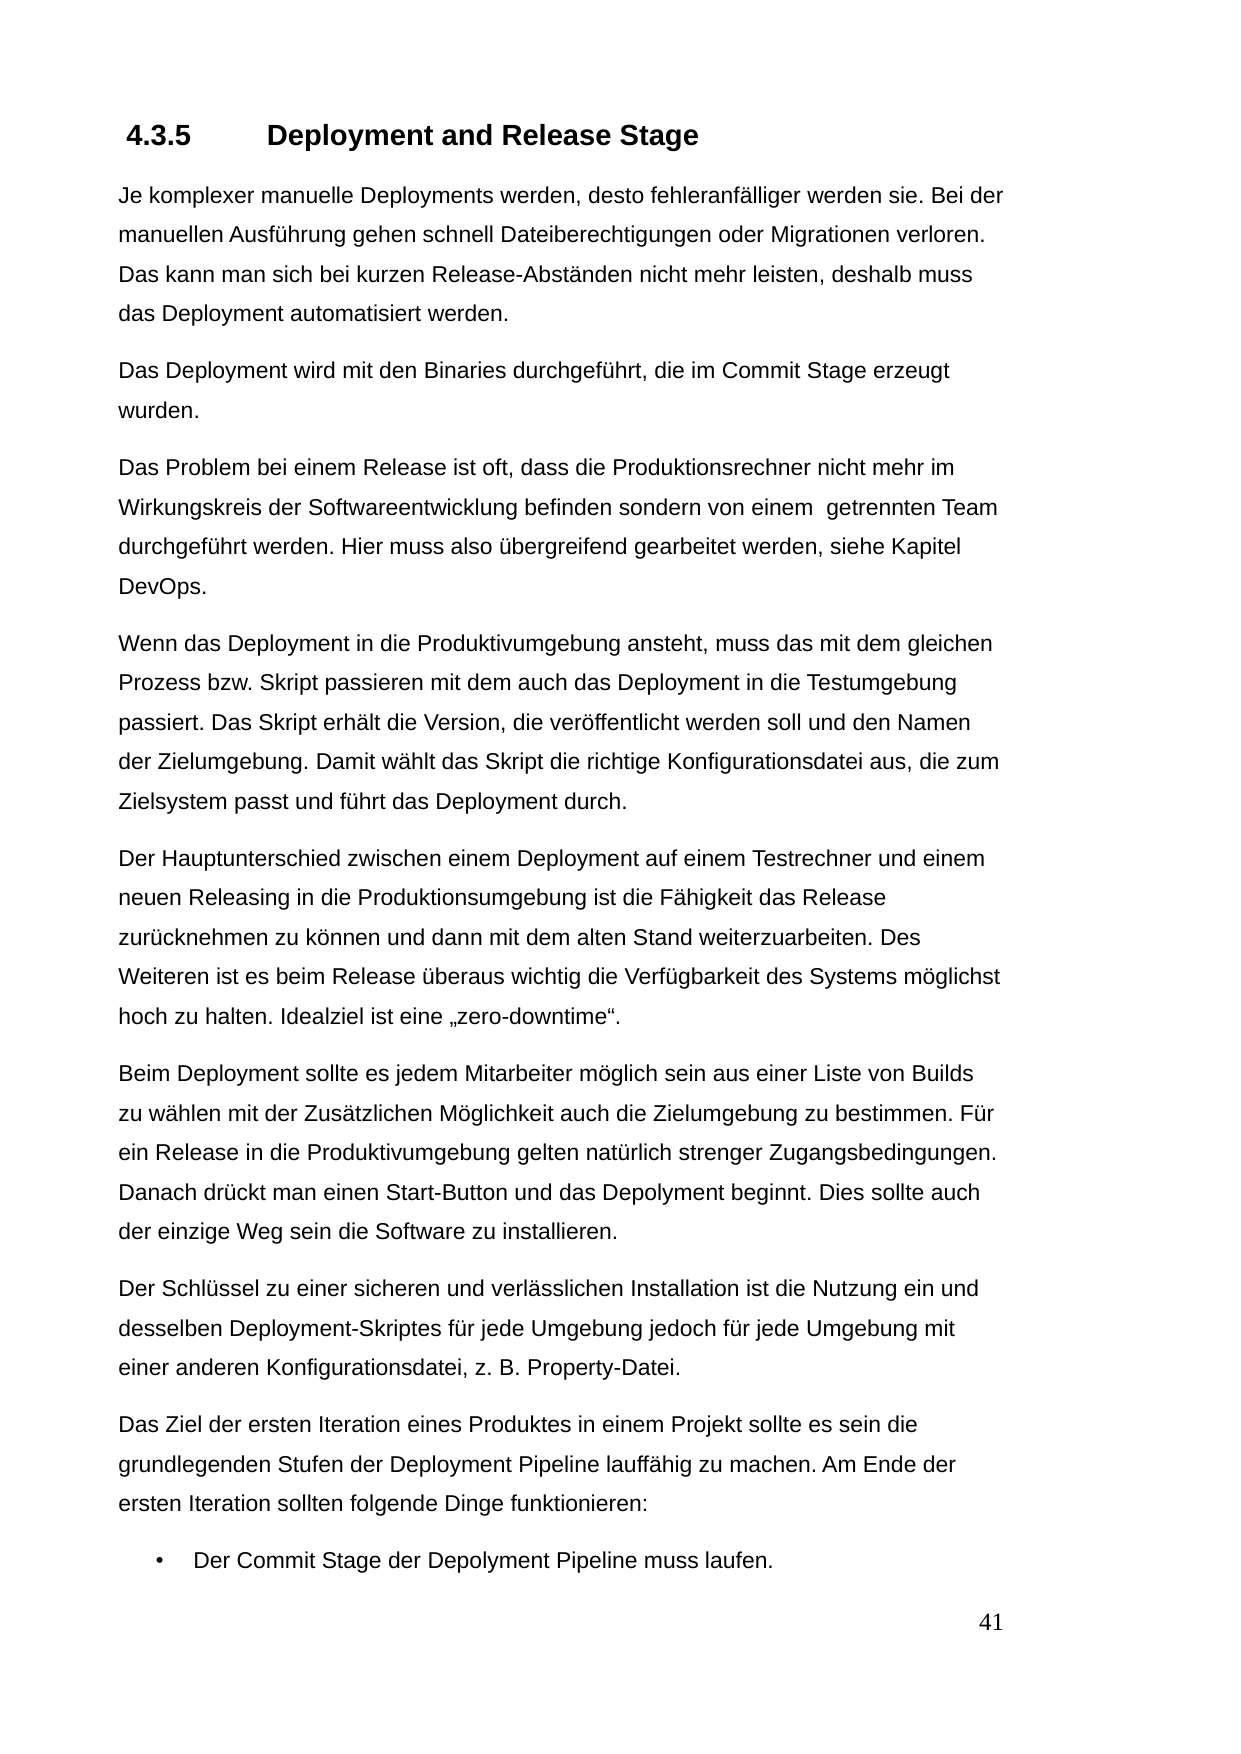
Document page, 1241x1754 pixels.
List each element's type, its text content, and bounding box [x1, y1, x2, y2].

text Je komplexer manuelle Deployments werden, desto fehleranfälliger werden sie. Bei der manuellen Ausführung gehen schnell Dateiberechtigungen oder Migrationen verloren. Das kann man sich bei kurzen Release-Abständen nicht mehr leisten, deshalb muss das Deployment automatisiert werden. [118, 182, 1004, 327]
text Der Schlüssel zu einer sicheren und verlässlichen Installation ist die Nutzung ein und desselben Deployment-Skriptes für jede Umgebung jedoch für jede Umgebung mit einer anderen Konfigurationsdatei, z. B. Property-Datei. [118, 1275, 1004, 1380]
text Beim Deployment sollte es jedem Mitarbeiter möglich sein aus einer Liste von Builds zu wählen mit der Zusätzlichen Möglichkeit auch die Zielumgebung zu bestimmen. Für ein Release in die Produktivumgebung gelten natürlich strenger Zugangsbedingungen. Danach drückt man einen Start-Button und das Depolyment beginnt. Dies sollte auch der einzige Weg sein die Software zu installieren. [118, 1060, 1004, 1244]
list Der Commit Stage der Depolyment Pipeline muss laufen. [156, 1547, 1004, 1574]
text Das Deployment wird mit den Binaries durchgeführt, die im Commit Stage erzeugt wurden. [118, 357, 1004, 423]
text Wenn das Deployment in die Produktivumgebung ansteht, muss das mit dem gleichen Prozess bzw. Skript passieren mit dem auch das Deployment in die Testumgebung passiert. Das Skript erhält die Version, die veröffentlicht werden soll und den Namen der Zielumgebung. Damit wählt das Skript die richtige Konfigurationsdatei aus, die zum Zielsystem passt und führt das Deployment durch. [118, 630, 1004, 814]
subtitle Deployment and Release Stage [118, 118, 1004, 152]
text Der Hauptunterschied zwischen einem Deployment auf einem Testrechner und einem neuen Releasing in die Produktionsumgebung ist die Fähigkeit das Release zurücknehmen zu können und dann mit dem alten Stand weiterzuarbeiten. Des Weiteren ist es beim Release überaus wichtig die Verfügbarkeit des Systems möglichst hoch zu halten. Idealziel ist eine „zero-downtime“. [118, 845, 1004, 1029]
text Das Problem bei einem Release ist oft, dass die Produktionsrechner nicht mehr im Wirkungskreis der Softwareentwicklung befinden sondern von einem getrennten Team durchgeführt werden. Hier muss also übergreifend gearbeitet werden, siehe Kapitel DevOps. [118, 454, 1004, 599]
text Das Ziel der ersten Iteration eines Produktes in einem Projekt sollte es sein die grundlegenden Stufen der Deployment Pipeline lauffähig zu machen. Am Ende der ersten Iteration sollten folgende Dinge funktionieren: [118, 1411, 1004, 1517]
